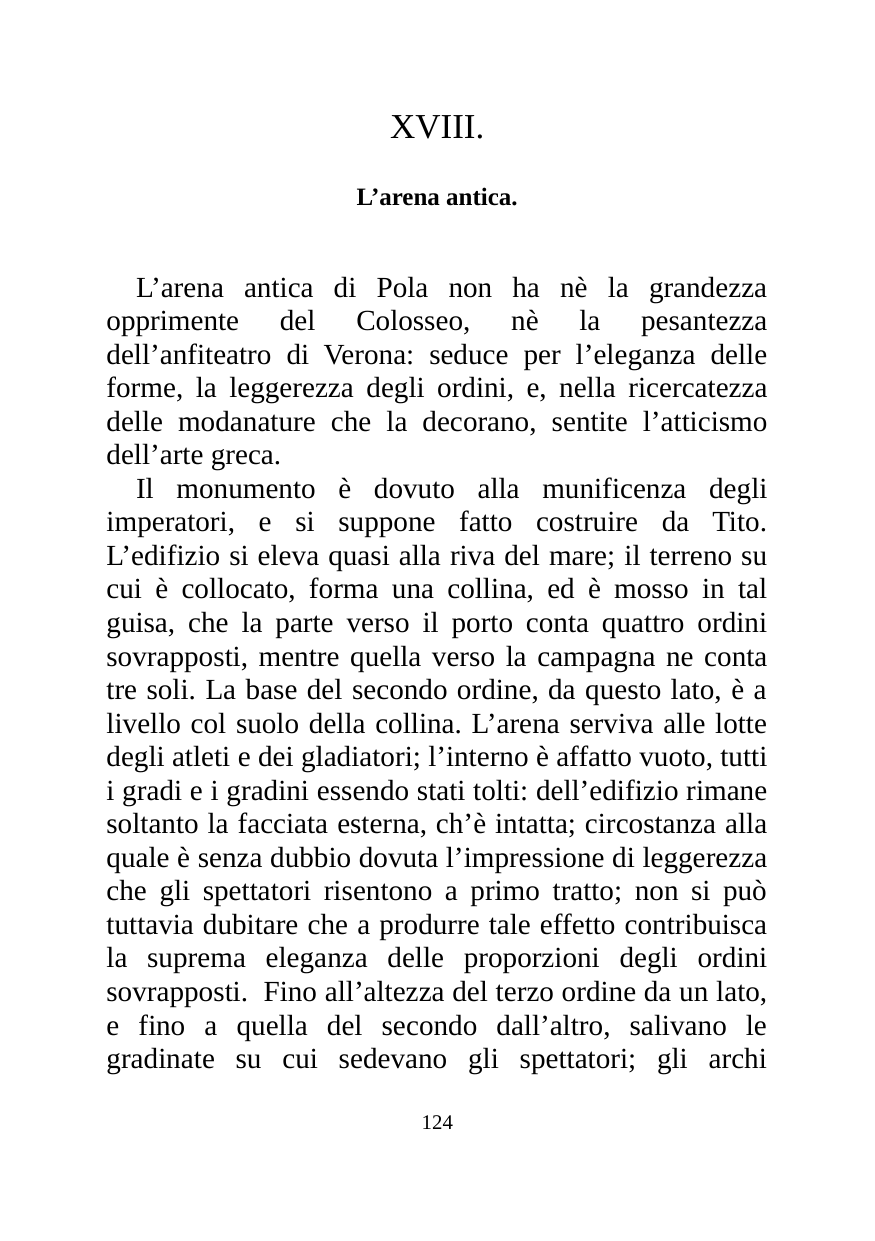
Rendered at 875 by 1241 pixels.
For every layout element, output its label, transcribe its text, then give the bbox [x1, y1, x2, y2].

text L’arena antica di Pola non ha nè la grandezza opprimente del Colosseo, nè la pesantezza dell’anfiteatro di Verona: seduce per l’eleganza delle forme, la leggerezza degli ordini, e, nella ricercatezza delle modanature che la decorano, sentite l’atticismo dell’arte greca. [106, 270, 768, 471]
text Il monumento è dovuto alla munificenza degli imperatori, e si suppone fatto costruire da Tito. L’edifizio si eleva quasi alla riva del mare; il terreno su cui è collocato, forma una collina, ed è mosso in tal guisa, che la parte verso il porto conta quattro ordini sovrapposti, mentre quella verso la campagna ne conta tre soli. La base del secondo ordine, da questo lato, è a livello col suolo della collina. L’arena serviva alle lotte degli atleti e dei gladiatori; l’interno è affatto vuoto, tutti i gradi e i gradini essendo stati tolti: dell’edifizio rimane soltanto la facciata esterna, ch’è intatta; circostanza alla quale è senza dubbio dovuta l’impressione di leggerezza che gli spettatori risentono a primo tratto; non si può tuttavia dubitare che a produrre tale effetto contribuisca la suprema eleganza delle proporzioni degli ordini sovrapposti. Fino all’altezza del terzo ordine da un lato, e fino a quella del secondo dall’altro, salivano le gradinate su cui sedevano gli spettatori; gli archi [106, 471, 768, 1075]
subtitle XVIII. [106, 106, 768, 146]
text L’arena antica. [106, 182, 768, 211]
